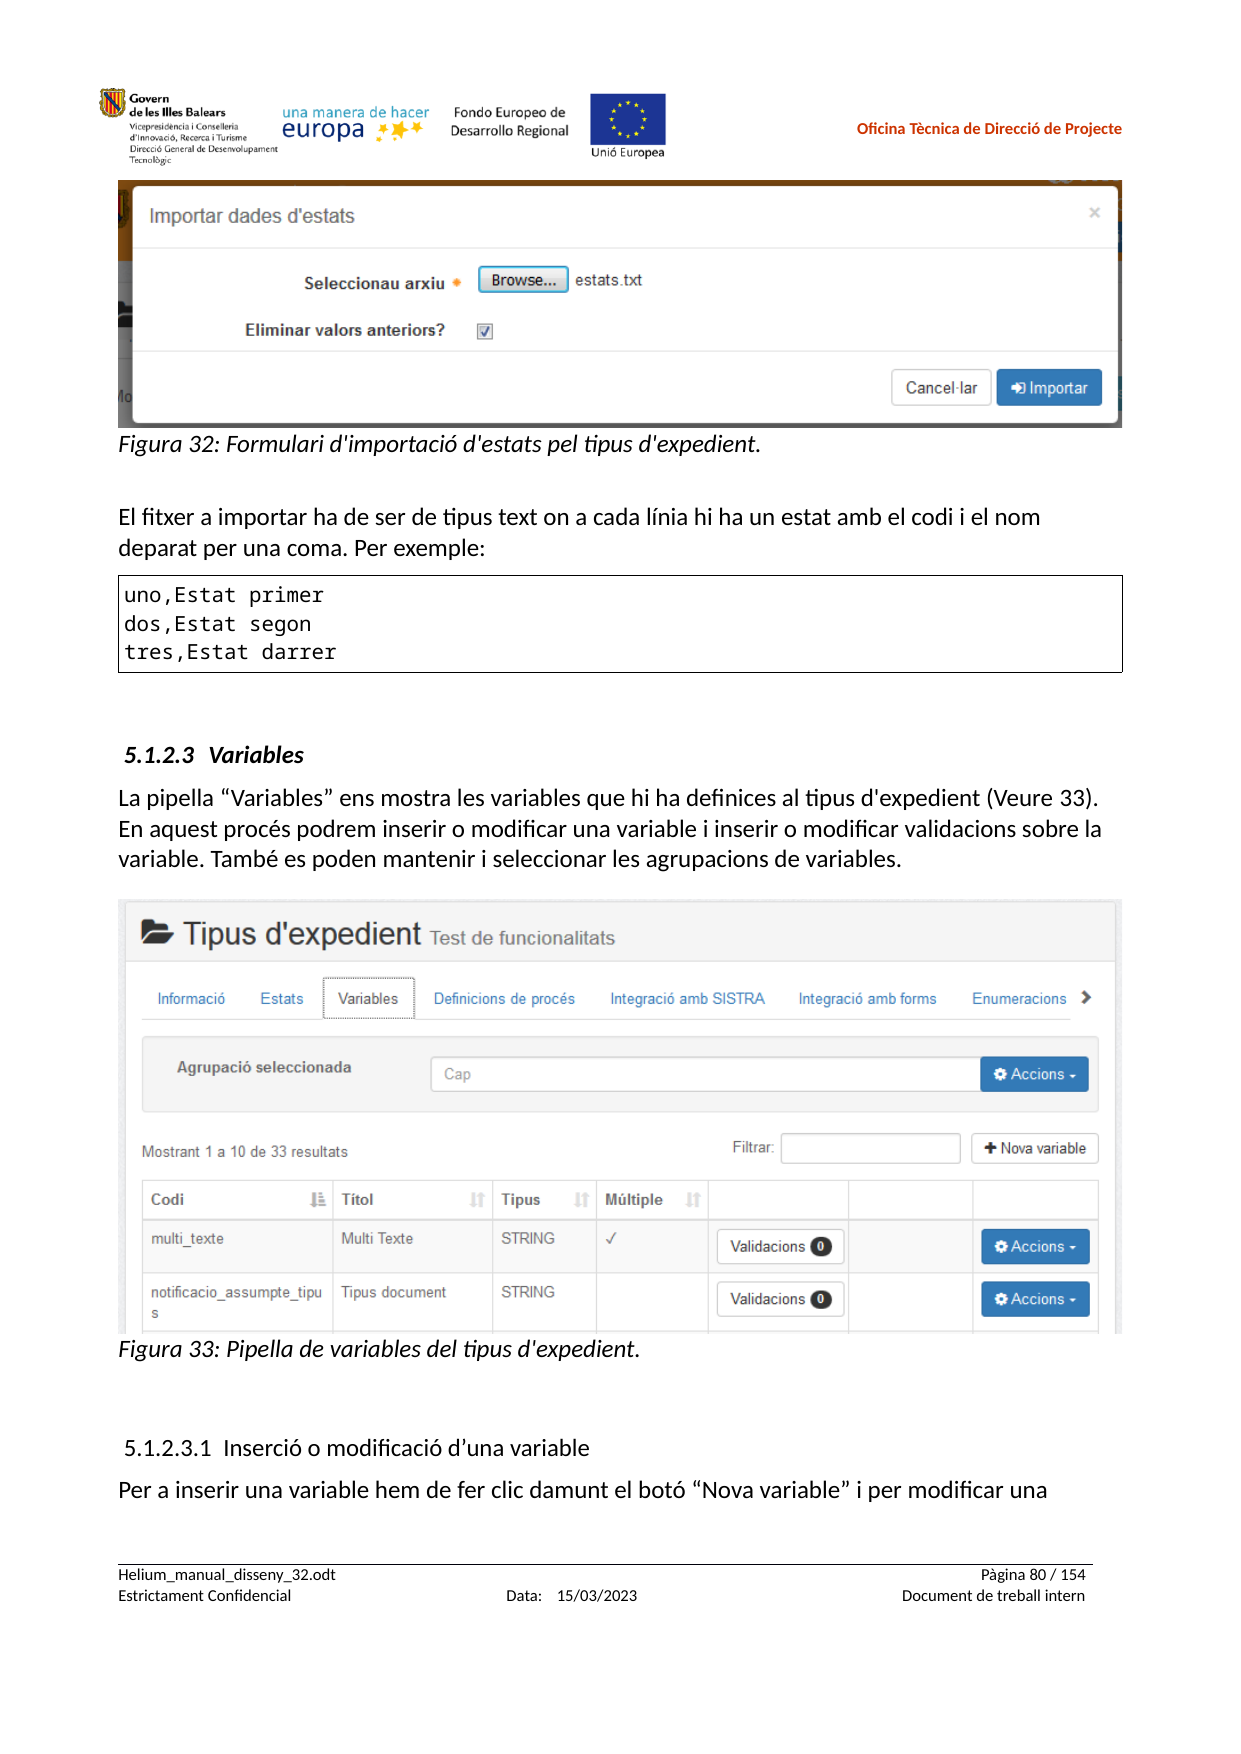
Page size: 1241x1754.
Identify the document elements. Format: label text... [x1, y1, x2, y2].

picture [118, 899, 1123, 1334]
picture [118, 180, 1123, 428]
subtitle Variables [118, 740, 1122, 770]
subtitle Inserció o modificació d’una variable [118, 1432, 1122, 1462]
picture [99, 87, 668, 166]
text La pipella “Variables” ens mostra les variables que hi ha definices al tipus d'expedient (Veure 33). En aquest procés podrem inserir o modificar una variable i inserir o modificar validacions sobre la variable. També es poden mantenir i seleccionar les agrupacions de variables. [118, 783, 1122, 874]
text Per a inserir una variable hem de fer clic damunt el botó “Nova variable” i per modificar una [118, 1475, 1122, 1505]
text Figura 32: Formulari d'importació d'estats pel tipus d'expedient. [118, 428, 1122, 458]
text Figura 33: Pipella de variables del tipus d'expedient. [118, 1334, 1122, 1364]
text El fitxer a importar ha de ser de tipus text on a cada línia hi ha un estat amb el codi i el nom deparat per una coma. Per exemple: [118, 501, 1122, 562]
table_header uno,Estat primer dos,Estat segon tres,Estat darrer [119, 576, 1122, 672]
